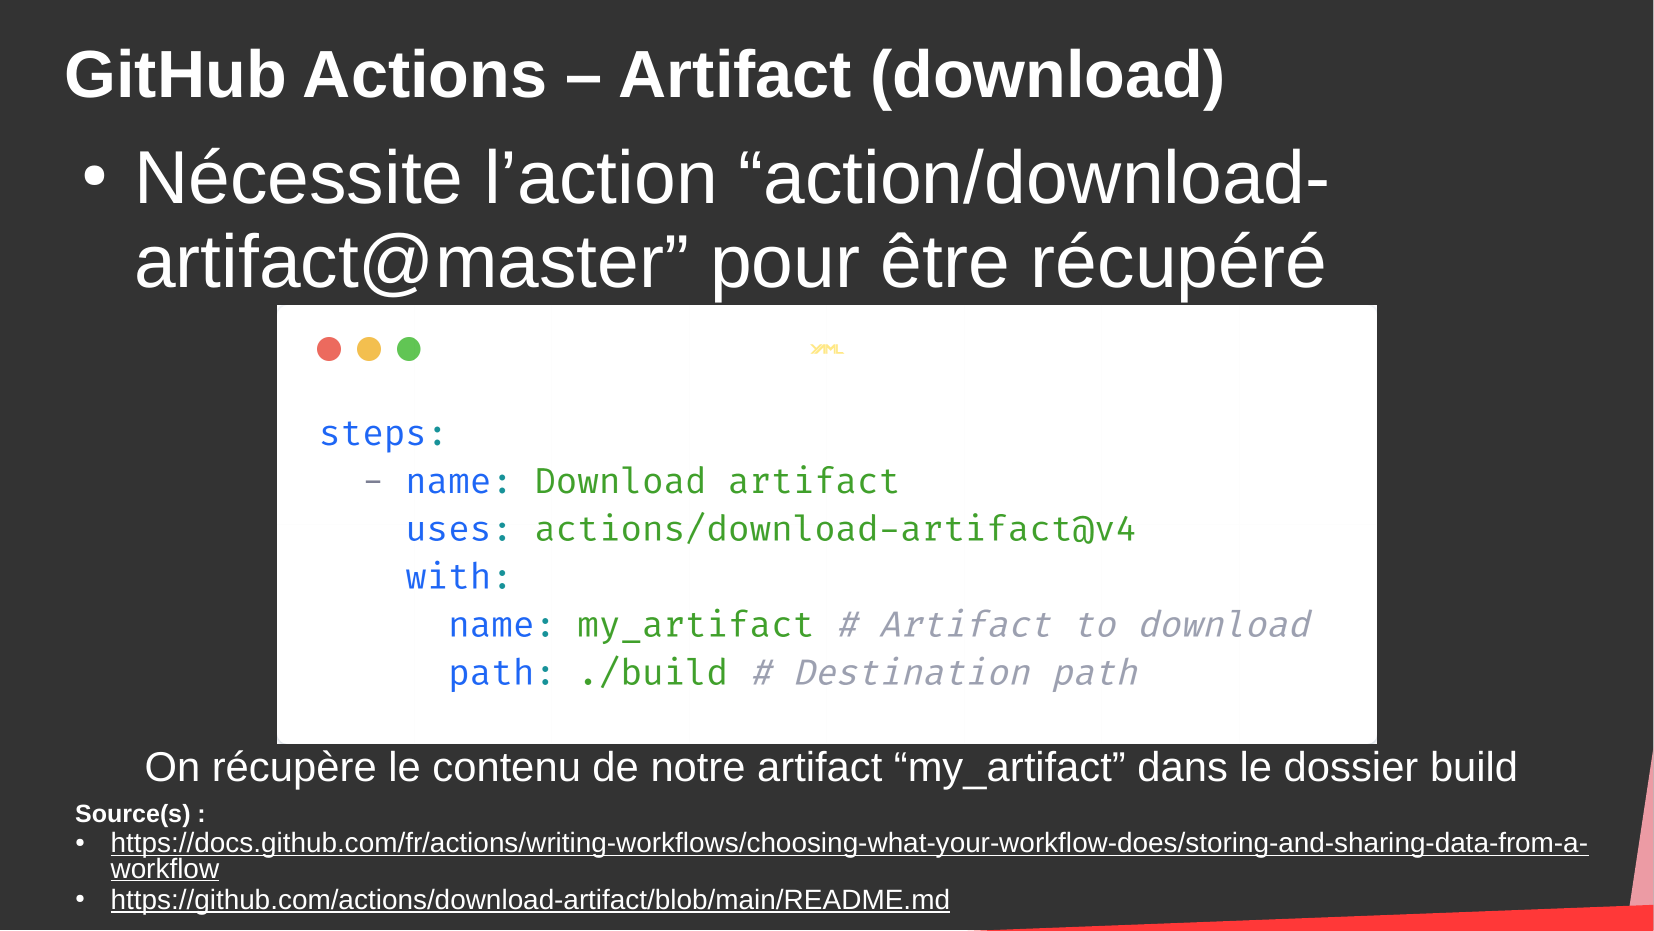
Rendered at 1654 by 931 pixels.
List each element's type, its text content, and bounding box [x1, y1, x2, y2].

text_box [967, 743, 1654, 931]
title GitHub Actions – Artifact (download) [64, 37, 1471, 113]
text_box On récupère le contenu de notre artifact “my_artifact” dans le dossier build [129, 736, 1571, 799]
picture [277, 305, 1377, 744]
list Nécessite l’action “action/download-artifact@master” pour être récupéré [63, 135, 1542, 355]
text_box Source(s) : https://docs.github.com/fr/actions/writing-workflows/choosing-what-your-workflow-does/storing-and-sharing-data-from-a-workflow https://github.com/actions/download-artifact/blob/main/README.md [60, 791, 1607, 898]
